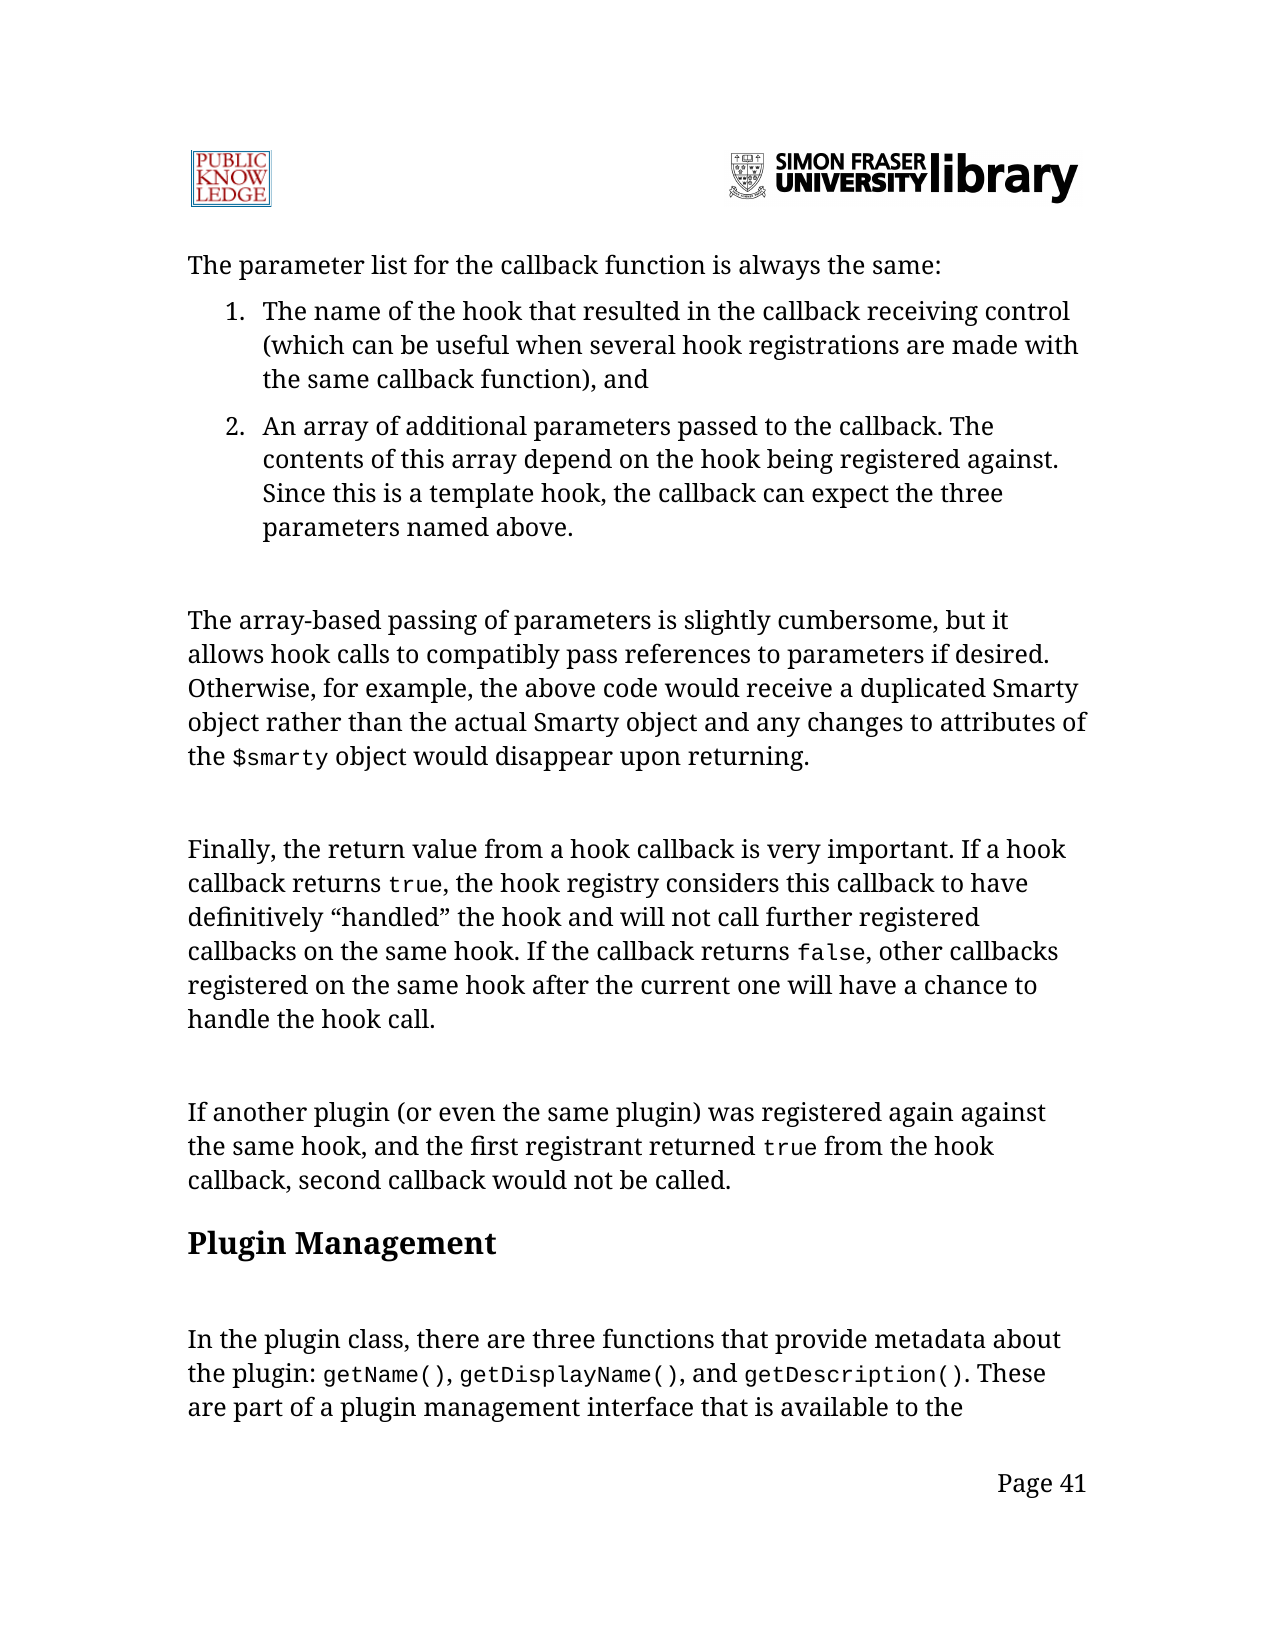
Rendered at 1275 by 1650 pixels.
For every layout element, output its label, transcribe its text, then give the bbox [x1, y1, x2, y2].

subtitle Plugin Management [187, 1221, 1087, 1263]
text The parameter list for the callback function is always the same: [187, 247, 1087, 281]
text If another plugin (or even the same plugin) was registered again against the same hook, and the first registrant returned true from the hook callback, second callback would not be called. [187, 1094, 1087, 1196]
text Finally, the return value from a hook callback is very important. If a hook callback returns true, the hook registry considers this callback to have definitively “handled” the hook and will not call further registered callbacks on the same hook. If the callback returns false, other callbacks registered on the same hook after the current one will have a chance to handle the hook call. [187, 832, 1087, 1036]
list The name of the hook that resulted in the callback receiving control (which can be useful when several hook registrations are made with the same callback function), and [225, 294, 1087, 396]
picture [193, 150, 272, 205]
text In the plugin class, there are three functions that provide metadata about the plugin: getName(), getDisplayName(), and getDescription(). These are part of a plugin management interface that is available to the [187, 1322, 1087, 1424]
text The array-based passing of parameters is slightly cumbersome, but it allows hook calls to compatibly pass references to parameters if desired. Otherwise, for example, the above code would receive a duplicated Smarty object rather than the actual Smarty object and any changes to attributes of the $smarty object would disappear upon returning. [187, 603, 1087, 773]
picture [723, 150, 1083, 207]
list An array of additional parameters passed to the callback. The contents of this array depend on the hook being registered against. Since this is a template hook, the callback can expect the three parameters named above. [225, 408, 1087, 544]
